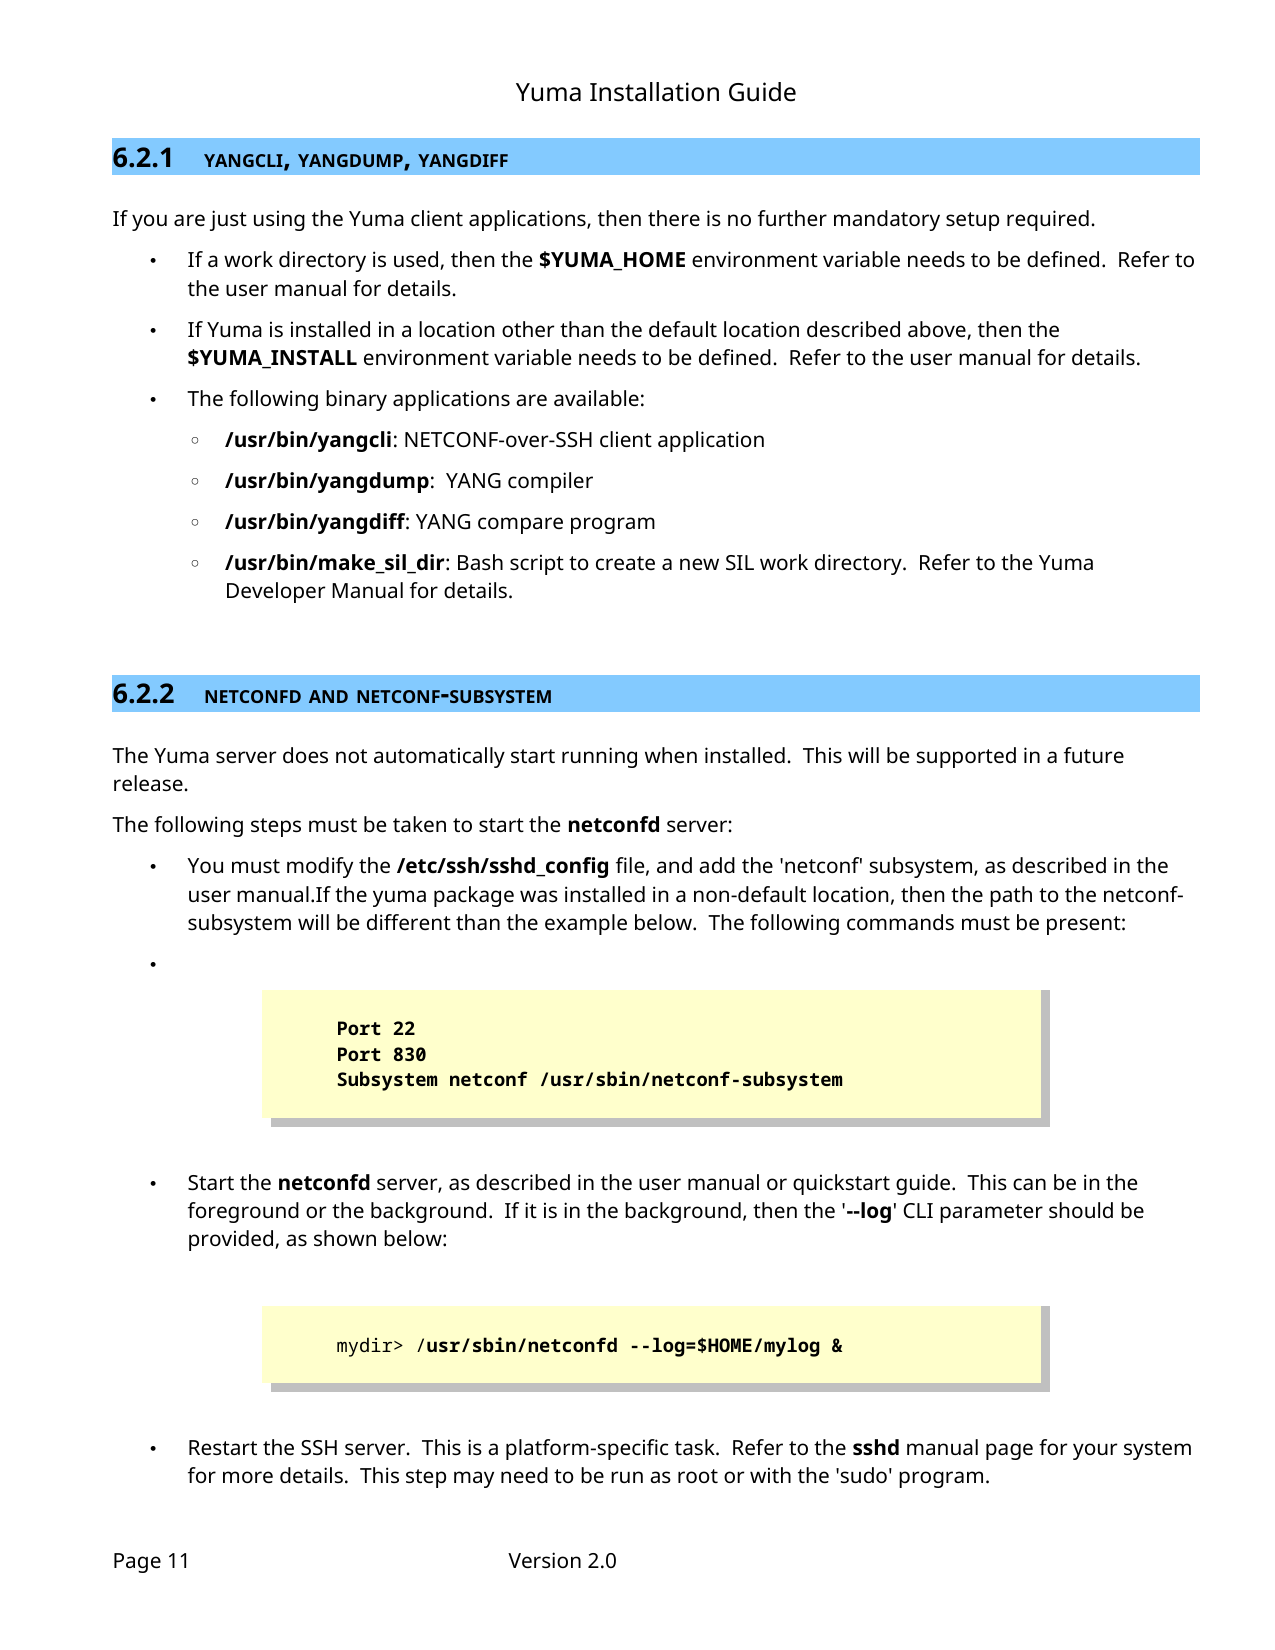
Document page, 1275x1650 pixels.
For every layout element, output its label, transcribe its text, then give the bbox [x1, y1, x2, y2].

list /usr/bin/yangdiff: YANG compare program [187, 507, 1200, 536]
list If a work directory is used, then the $YUMA_HOME environment variable needs to be defined. Refer to the user manual for details. [150, 246, 1200, 302]
text mydir> /usr/sbin/netconfd --log=$HOME/mylog & [262, 1306, 1041, 1383]
text The following steps must be taken to start the netconfd server: [112, 810, 1200, 839]
text Port 22 [262, 990, 1041, 1041]
list You must modify the /etc/ssh/sshd_config file, and add the 'netconf' subsystem, as described in the user manual.If the yuma package was installed in a non-default location, then the path to the netconf-subsystem will be different than the example below. The following commands must be present: [150, 851, 1200, 937]
subtitle netconfd and netconf-subsystem [112, 675, 1200, 712]
text If you are just using the Yuma client applications, then there is no further mandatory setup required. [112, 204, 1200, 233]
list /usr/bin/yangdump: YANG compiler [187, 466, 1200, 494]
text Port 830 [262, 1041, 1041, 1067]
text The Yuma server does not automatically start running when installed. This will be supported in a future release. [112, 741, 1200, 798]
list /usr/bin/make_sil_dir: Bash script to create a new SIL work directory. Refer to the Yuma Developer Manual for details. [187, 548, 1200, 605]
subtitle yangcli, yangdump, yangdiff [112, 138, 1200, 175]
list Restart the SSH server. This is a platform-specific task. Refer to the sshd manual page for your system for more details. This step may need to be run as root or with the 'sudo' program. [150, 1433, 1200, 1490]
list /usr/bin/yangcli: NETCONF-over-SSH client application [187, 425, 1200, 454]
list If Yuma is installed in a location other than the default location described above, then the $YUMA_INSTALL environment variable needs to be defined. Refer to the user manual for details. [150, 315, 1200, 372]
list The following binary applications are available: [150, 384, 1200, 413]
list Start the netconfd server, as described in the user manual or quickstart guide. This can be in the foreground or the background. If it is in the background, then the '--log' CLI parameter should be provided, as shown below: [150, 1168, 1200, 1253]
text Subsystem netconf /usr/sbin/netconf-subsystem [262, 1067, 1041, 1092]
